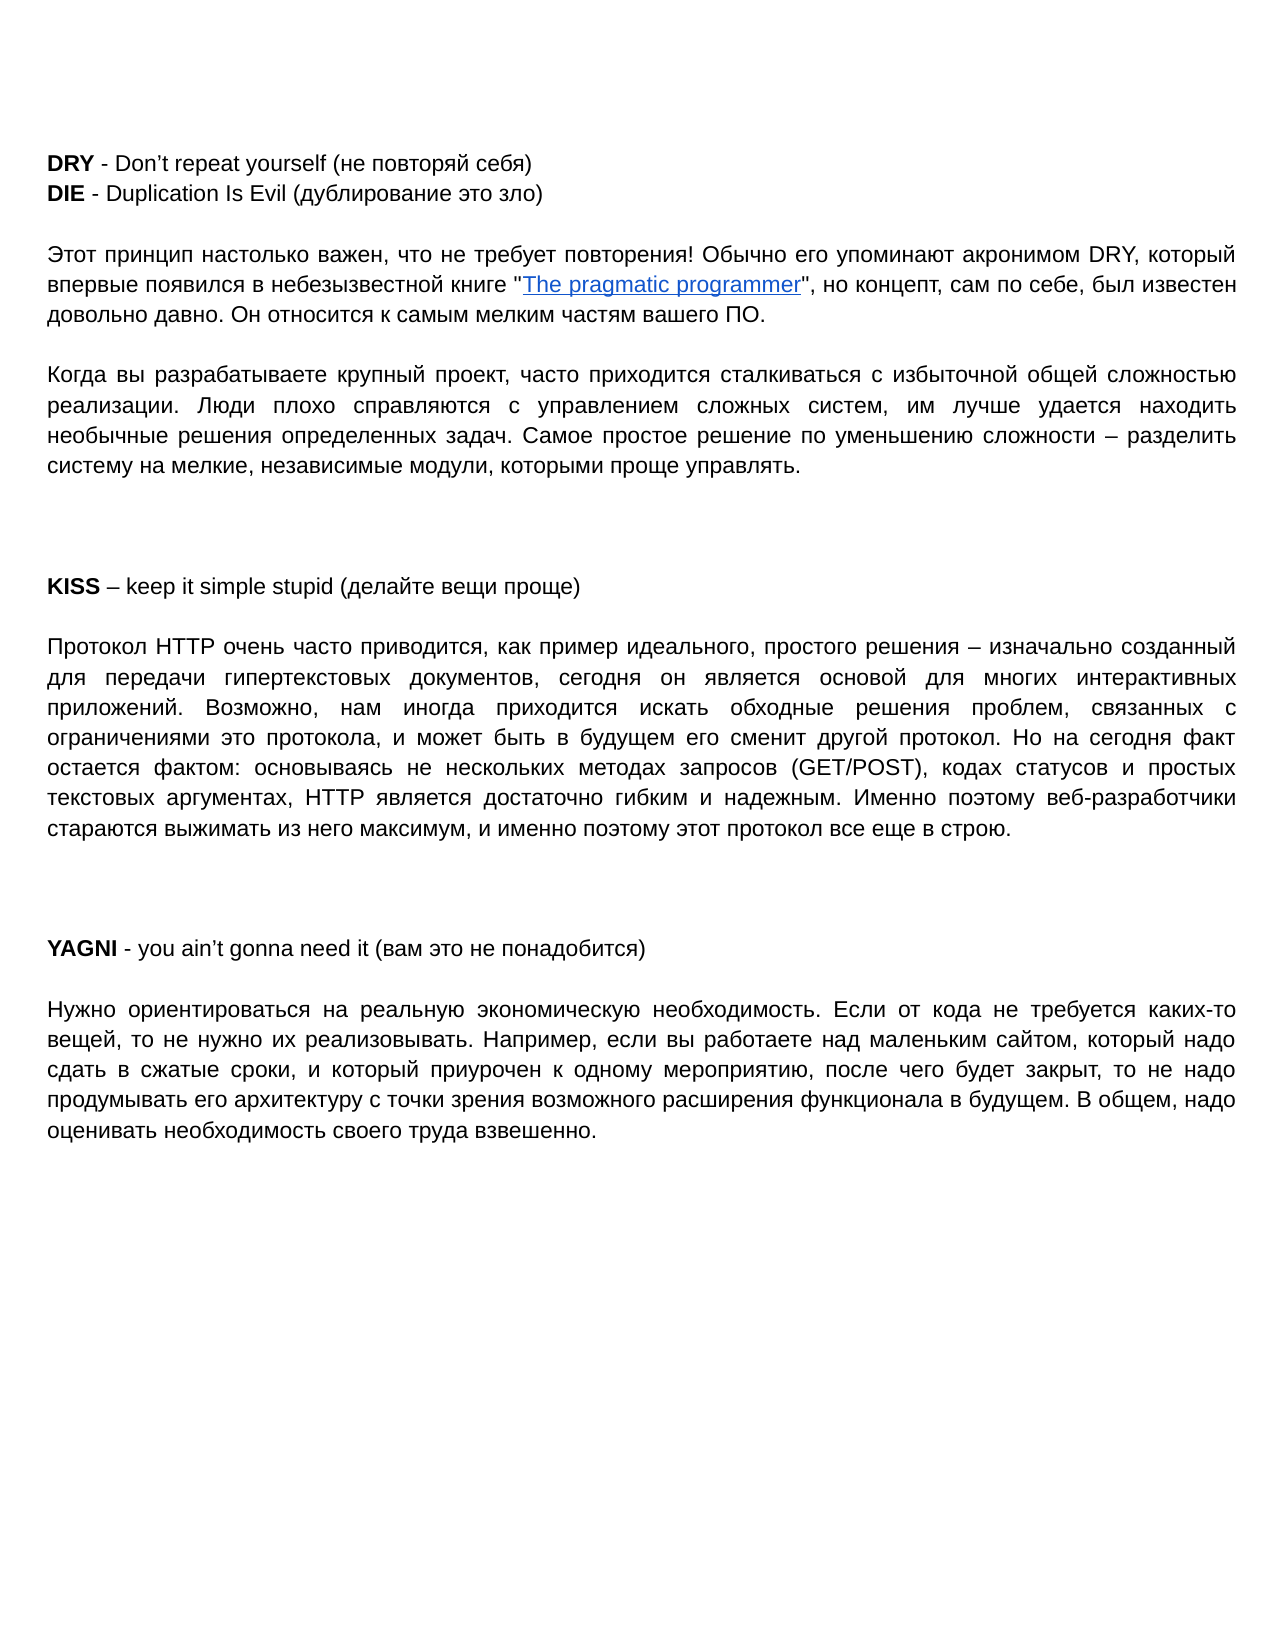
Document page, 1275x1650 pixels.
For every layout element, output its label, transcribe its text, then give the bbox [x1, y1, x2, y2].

text YAGNI - you ain’t gonna need it (вам это не понадобится) [47, 935, 1237, 962]
text DIE - Duplication Is Evil (дублирование это зло) [47, 180, 1237, 207]
text DRY - Don’t repeat yourself (не повторяй себя) [47, 150, 1237, 176]
text Этот принцип настолько важен, что не требует повторения! Обычно его упоминают акронимом DRY, который впервые появился в небезызвестной книге "The pragmatic programmer", но концепт, сам по себе, был известен довольно давно. Он относится к самым мелким частям вашего ПО. [47, 241, 1237, 327]
text Нужно ориентироваться на реальную экономическую необходимость. Если от кода не требуется каких-то вещей, то не нужно их реализовывать. Например, если вы работаете над маленьким сайтом, который надо сдать в сжатые сроки, и который приурочен к одному мероприятию, после чего будет закрыт, то не надо продумывать его архитектуру с точки зрения возможного расширения функционала в будущем. В общем, надо оценивать необходимость своего труда взвешенно. [47, 996, 1237, 1143]
text KISS – keep it simple stupid (делайте вещи проще) [47, 573, 1237, 599]
text Протокол HTTP очень часто приводится, как пример идеального, простого решения – изначально созданный для передачи гипертекстовых документов, сегодня он является основой для многих интерактивных приложений. Возможно, нам иногда приходится искать обходные решения проблем, связанных с ограничениями это протокола, и может быть в будущем его сменит другой протокол. Но на сегодня факт остается фактом: основываясь не нескольких методах запросов (GET/POST), кодах статусов и простых текстовых аргументах, HTTP является достаточно гибким и надежным. Именно поэтому веб-разработчики стараются выжимать из него максимум, и именно поэтому этот протокол все еще в строю. [47, 633, 1237, 841]
text Когда вы разрабатываете крупный проект, часто приходится сталкиваться с избыточной общей сложностью реализации. Люди плохо справляются с управлением сложных систем, им лучше удается находить необычные решения определенных задач. Самое простое решение по уменьшению сложности – разделить систему на мелкие, независимые модули, которыми проще управлять. [47, 361, 1237, 478]
